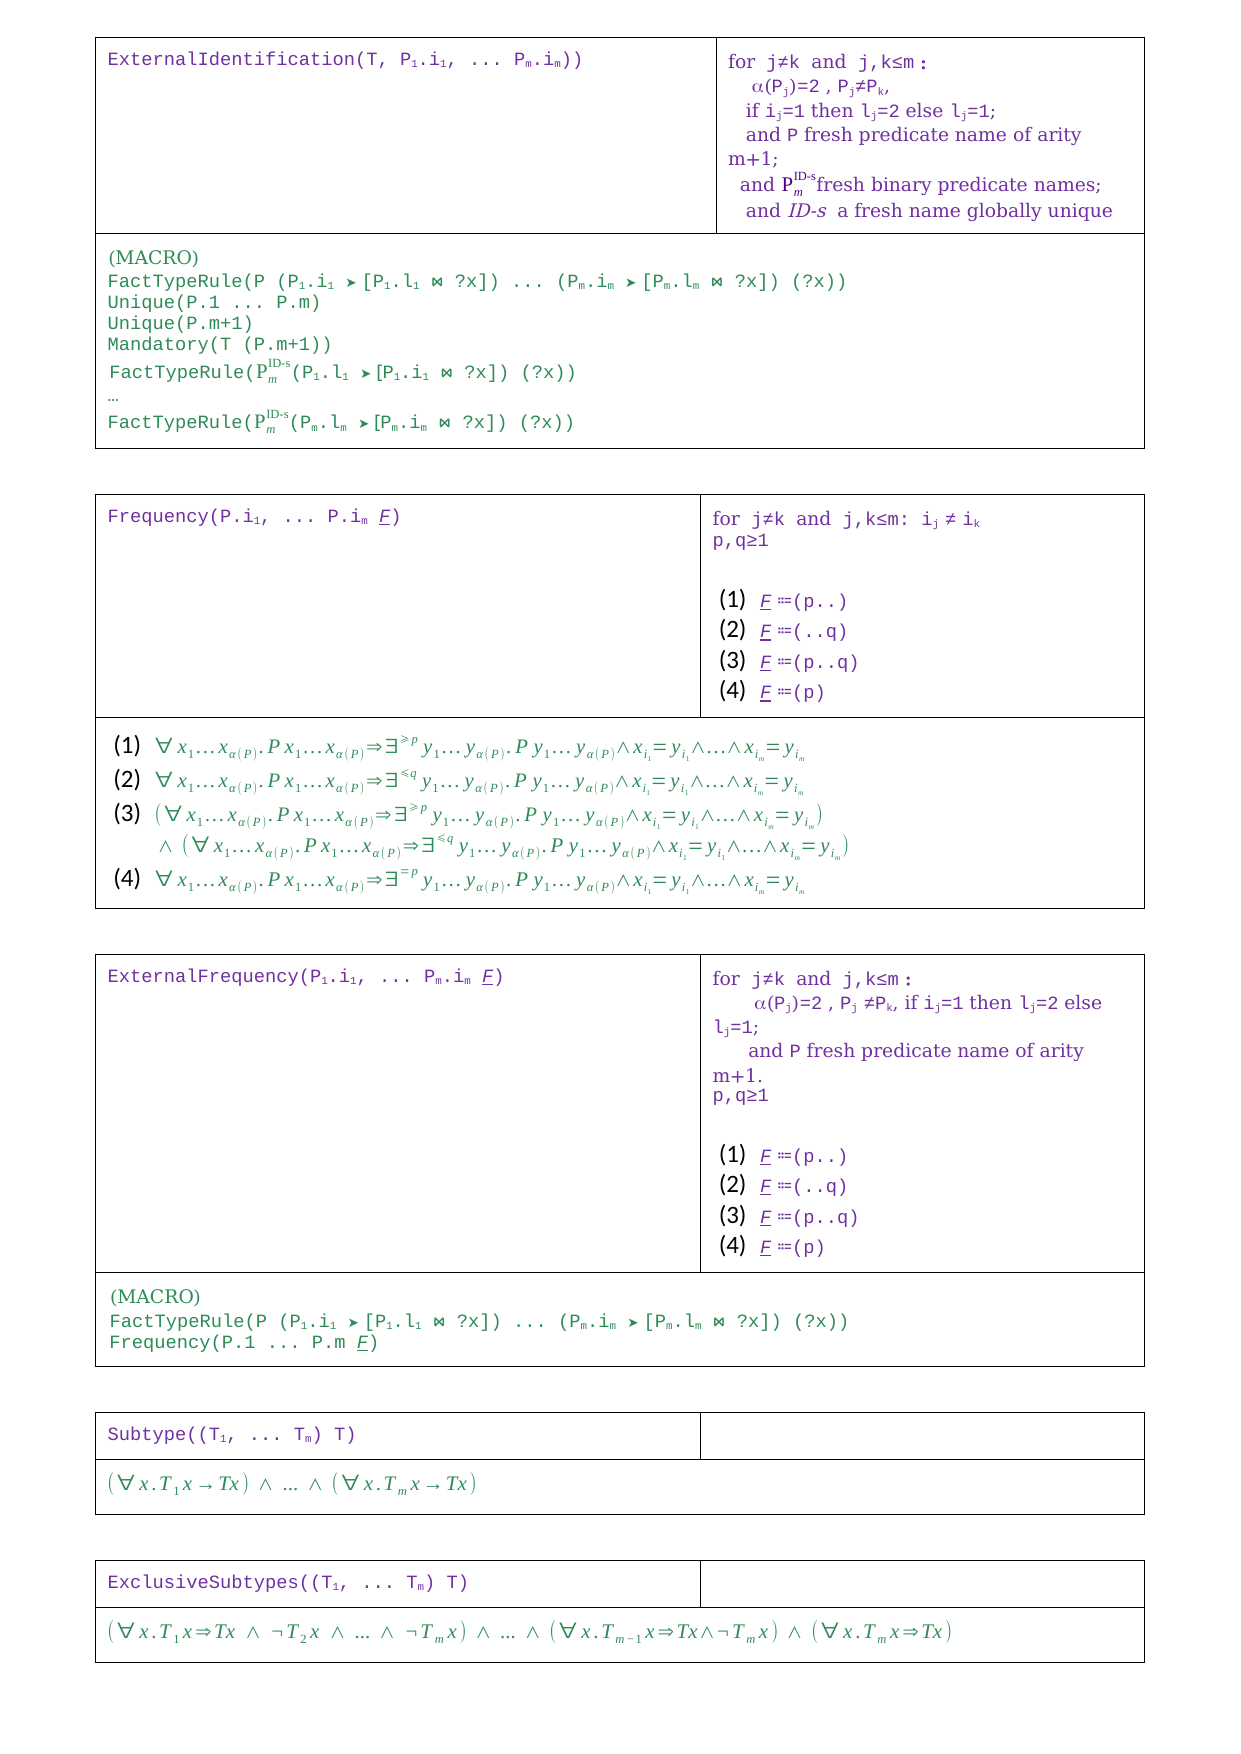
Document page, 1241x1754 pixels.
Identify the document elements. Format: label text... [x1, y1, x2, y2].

table_header [701, 1561, 1144, 1607]
table_header [701, 1413, 1144, 1459]
table_header for j≠k and j,k≤m: ij ≠ ik p,q≥1 F ⩴(p..) F ⩴(..q) F ⩴(p..q) F ⩴(p) [701, 495, 1144, 717]
table_cell (MACRO) FactTypeRule(P (P1.i1 ➤ [P1.l1 ⋈ ?x]) ... (Pm.im ➤ [Pm.lm ⋈ ?x]) (?x)) Frequency(P.1 ... P.m F) [96, 1273, 1144, 1366]
table_header ExclusiveSubtypes((T1, ... Tm) T) [96, 1561, 700, 1607]
table_cell [96, 718, 1144, 907]
table_cell (MACRO) FactTypeRule(P (P1.i1 ➤ [P1.l1 ⋈ ?x]) ... (Pm.im ➤ [Pm.lm ⋈ ?x]) (?x)) Unique(P.1 ... P.m) Unique(P.m+1) Mandatory(T (P.m+1)) FactTypeRule((P1.l1 ➤ [P1.i1 ⋈ ?x]) (?x)) … FactTypeRule((Pm.lm ➤ [Pm.im ⋈ ?x]) (?x)) [96, 234, 1144, 448]
table_cell [96, 1460, 1144, 1514]
table_header Subtype((T1, ... Tm) T) [96, 1413, 700, 1459]
table_header ExternalFrequency(P1.i1, ... Pm.im F) [96, 955, 700, 1272]
table_header for j≠k and j,k≤m : (Pj)=2 , Pj≠Pk, if ij=1 then lj=2 else lj=1; and P fresh predicate name of arity m+1; and fresh binary predicate names; and ID-s a fresh name globally unique [717, 38, 1144, 233]
table_header ExternalIdentification(T, P1.i1, ... Pm.im)) [96, 38, 716, 233]
table_header for j≠k and j,k≤m : (Pj)=2 , Pj ≠Pk, if ij=1 then lj=2 else lj=1; and P fresh predicate name of arity m+1. p,q≥1 F ⩴(p..) F ⩴(..q) F ⩴(p..q) F ⩴(p) [701, 955, 1144, 1272]
table_header Frequency(P.i1, ... P.im F) [96, 495, 700, 717]
table_cell [96, 1608, 1144, 1662]
